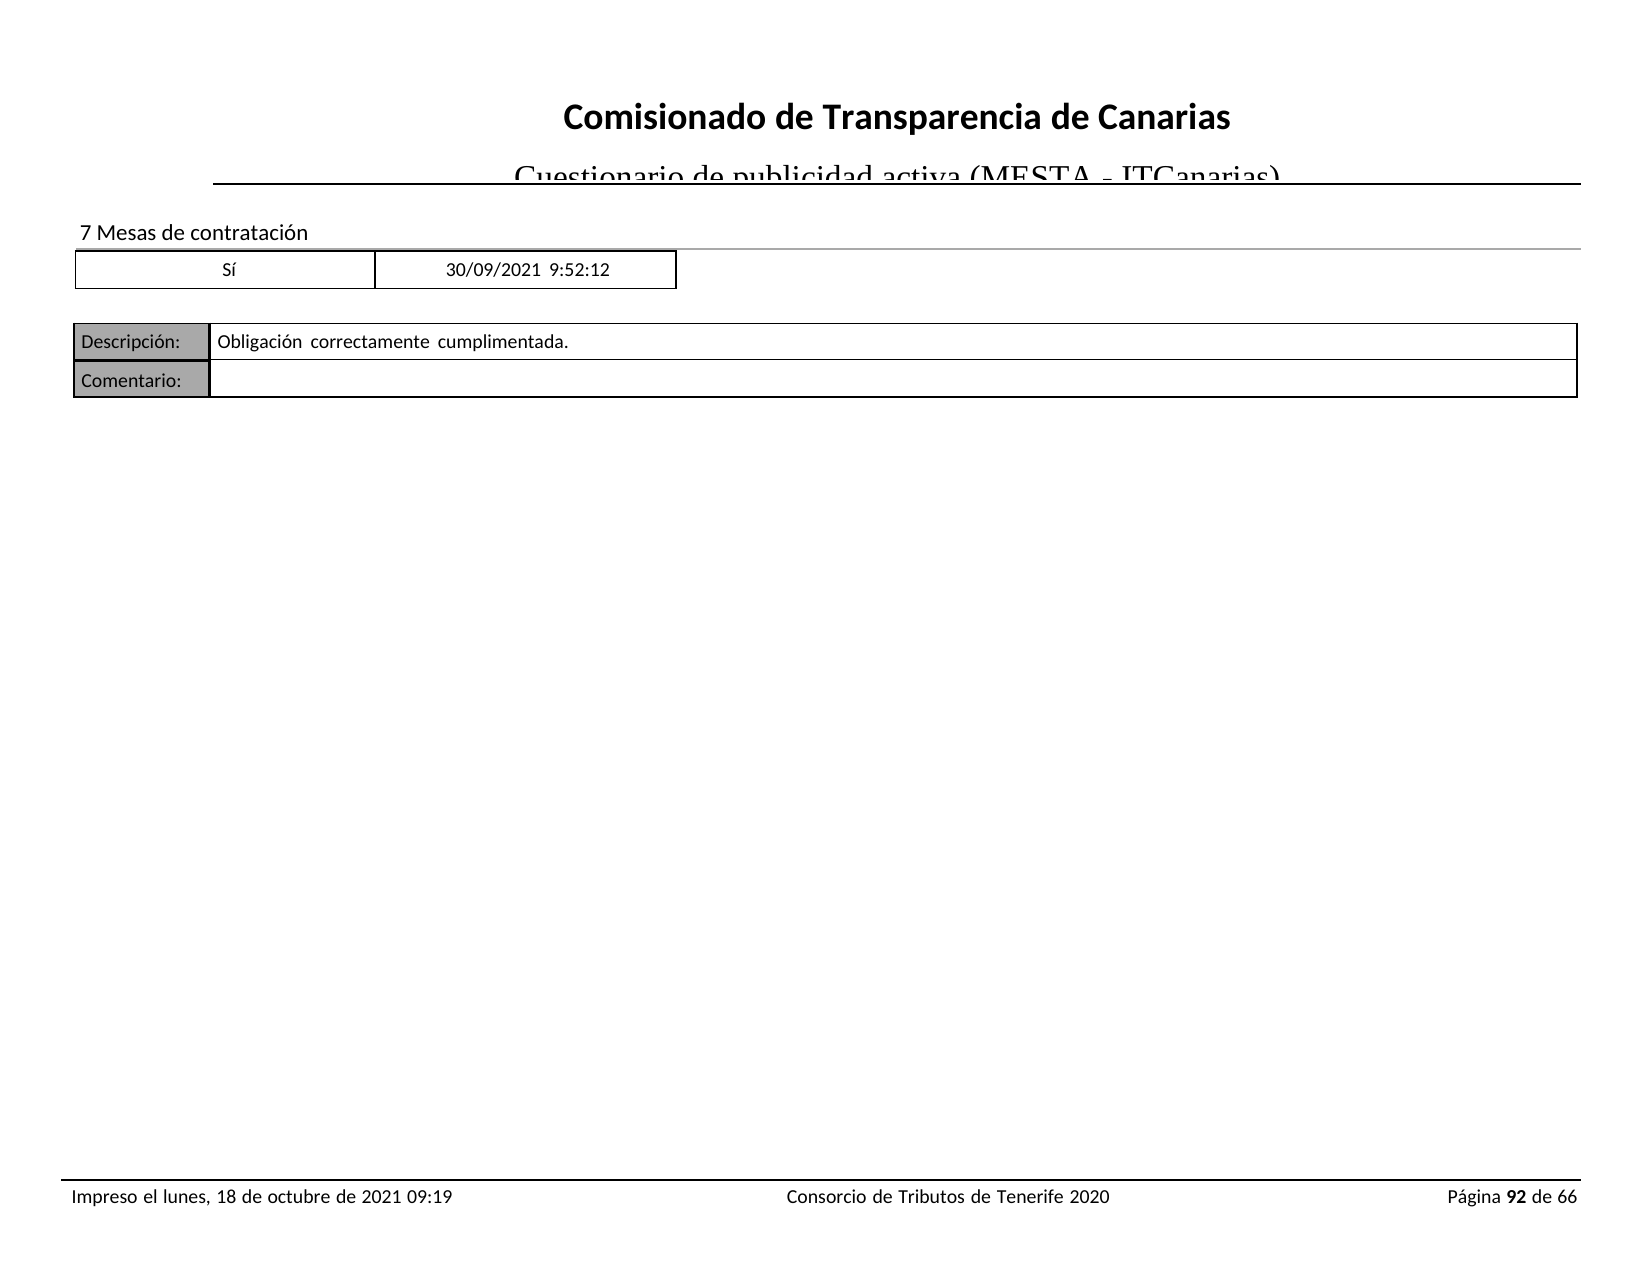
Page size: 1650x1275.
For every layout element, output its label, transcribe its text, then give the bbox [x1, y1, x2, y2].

table_header Obligación correctamente cumplimentada. [211, 324, 1576, 359]
table_header Descripción: [75, 324, 208, 359]
table_cell Comentario: [75, 362, 208, 396]
table_cell 30/09/2021 9:52:12 [376, 252, 675, 287]
table_cell Sí [76, 252, 374, 287]
table_cell [211, 360, 1576, 396]
